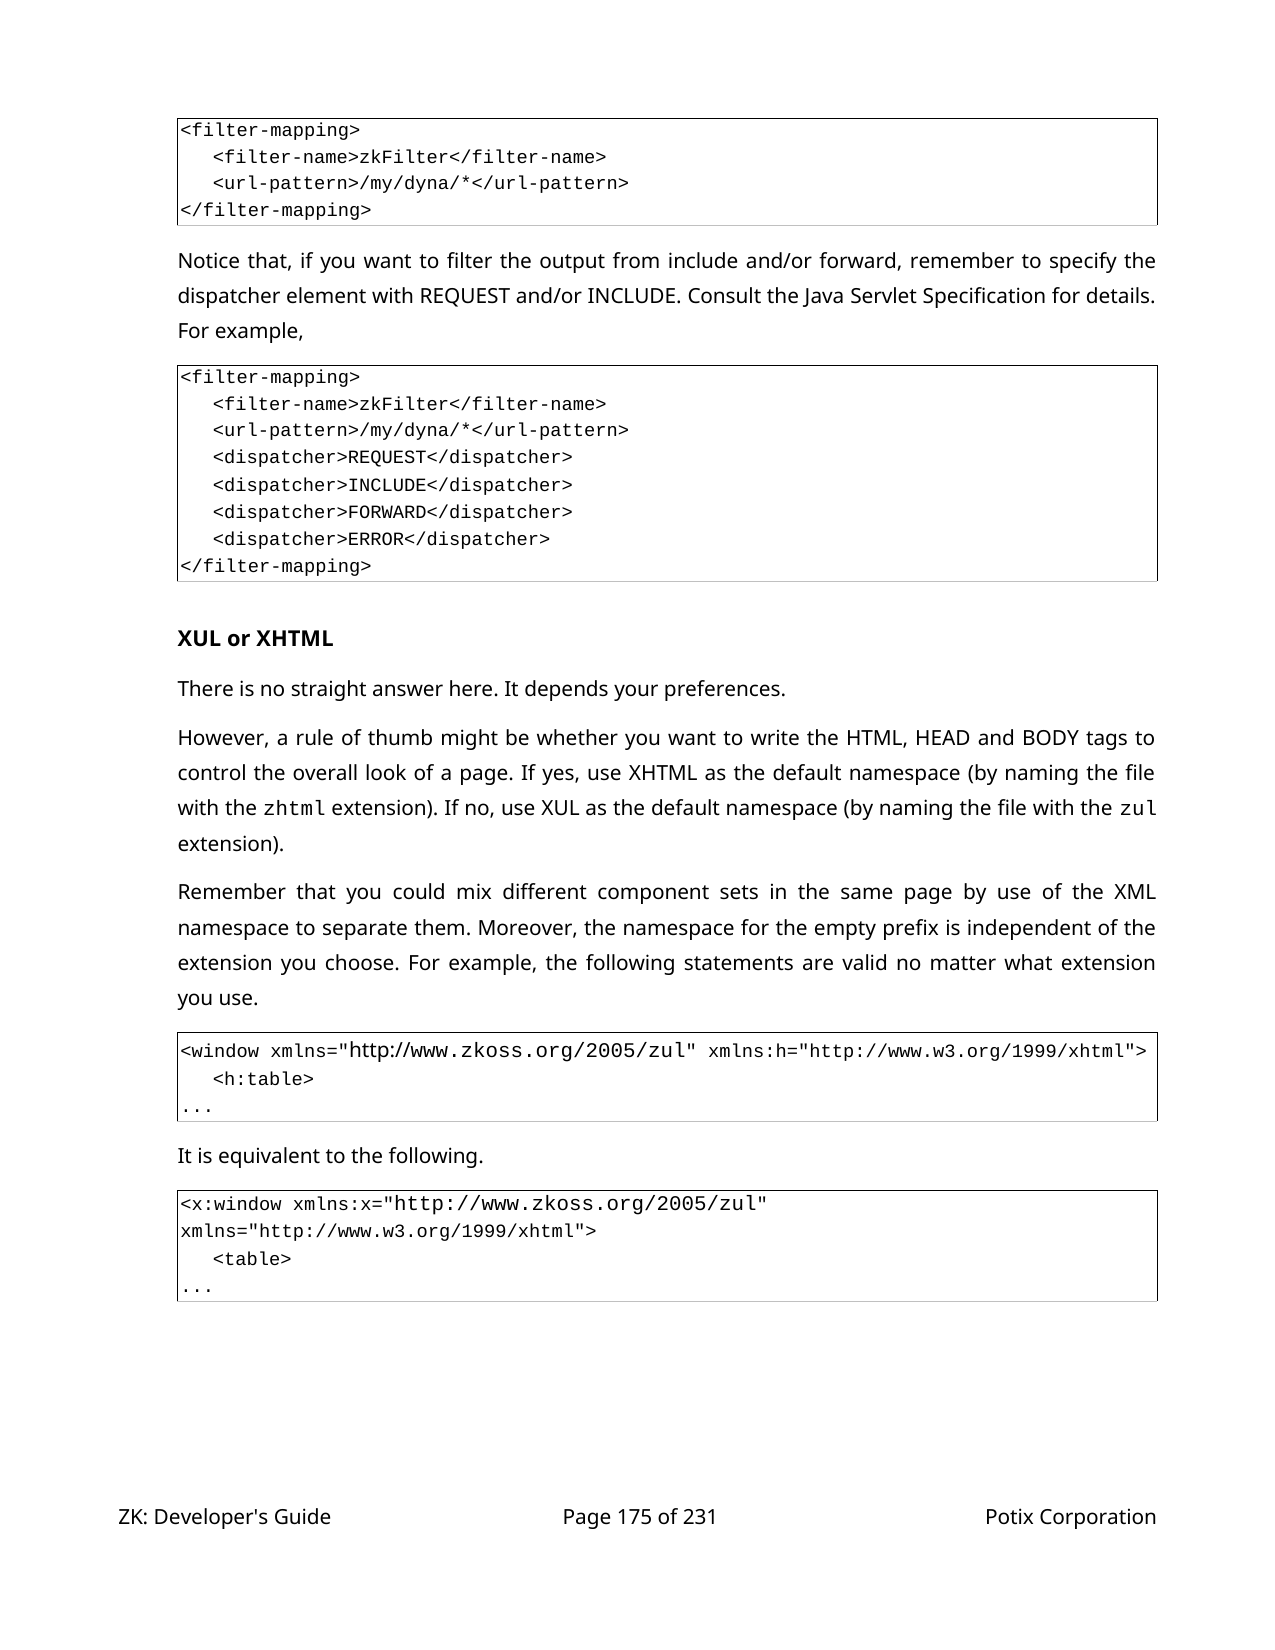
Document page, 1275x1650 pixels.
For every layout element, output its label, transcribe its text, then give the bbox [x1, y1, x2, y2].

text However, a rule of thumb might be whether you want to write the HTML, HEAD and BODY tags to control the overall look of a page. If yes, use XHTML as the default namespace (by naming the file with the zhtml extension). If no, use XUL as the default namespace (by naming the file with the zul extension). [177, 723, 1157, 857]
text <dispatcher>INCLUDE</dispatcher> [178, 472, 1157, 497]
text There is no straight answer here. It depends your preferences. [177, 674, 1157, 702]
text <filter-mapping> <filter-name>zkFilter</filter-name> <url-pattern>/my/dyna/*</url-pattern> </filter-mapping> [178, 119, 1157, 225]
text ... [178, 1094, 1157, 1121]
text Remember that you could mix different component sets in the same page by use of the XML namespace to separate them. Moreover, the namespace for the empty prefix is independent of the extension you choose. For example, the following statements are valid no matter what extension you use. [177, 877, 1157, 1011]
text It is equivalent to the following. [177, 1142, 1157, 1170]
text <x:window xmlns:x="http://www.zkoss.org/2005/zul" xmlns="http://www.w3.org/1999/xhtml"> [178, 1191, 1157, 1243]
text <dispatcher>ERROR</dispatcher> </filter-mapping> [178, 527, 1157, 581]
text <dispatcher>REQUEST</dispatcher> [178, 445, 1157, 469]
text <h:table> [178, 1066, 1157, 1091]
text <filter-mapping> <filter-name>zkFilter</filter-name> <url-pattern>/my/dyna/*</url-pattern> [178, 366, 1157, 442]
text Notice that, if you want to filter the output from include and/or forward, remember to specify the dispatcher element with REQUEST and/or INCLUDE. Consult the Java Servlet Specification for details. For example, [177, 246, 1157, 344]
text ... [178, 1274, 1157, 1301]
text <table> [178, 1246, 1157, 1271]
subtitle XUL or XHTML [177, 623, 1157, 653]
text <dispatcher>FORWARD</dispatcher> [178, 500, 1157, 524]
text <window xmlns="http://www.zkoss.org/2005/zul" xmlns:h="http://www.w3.org/1999/xhtml"> [178, 1033, 1157, 1063]
